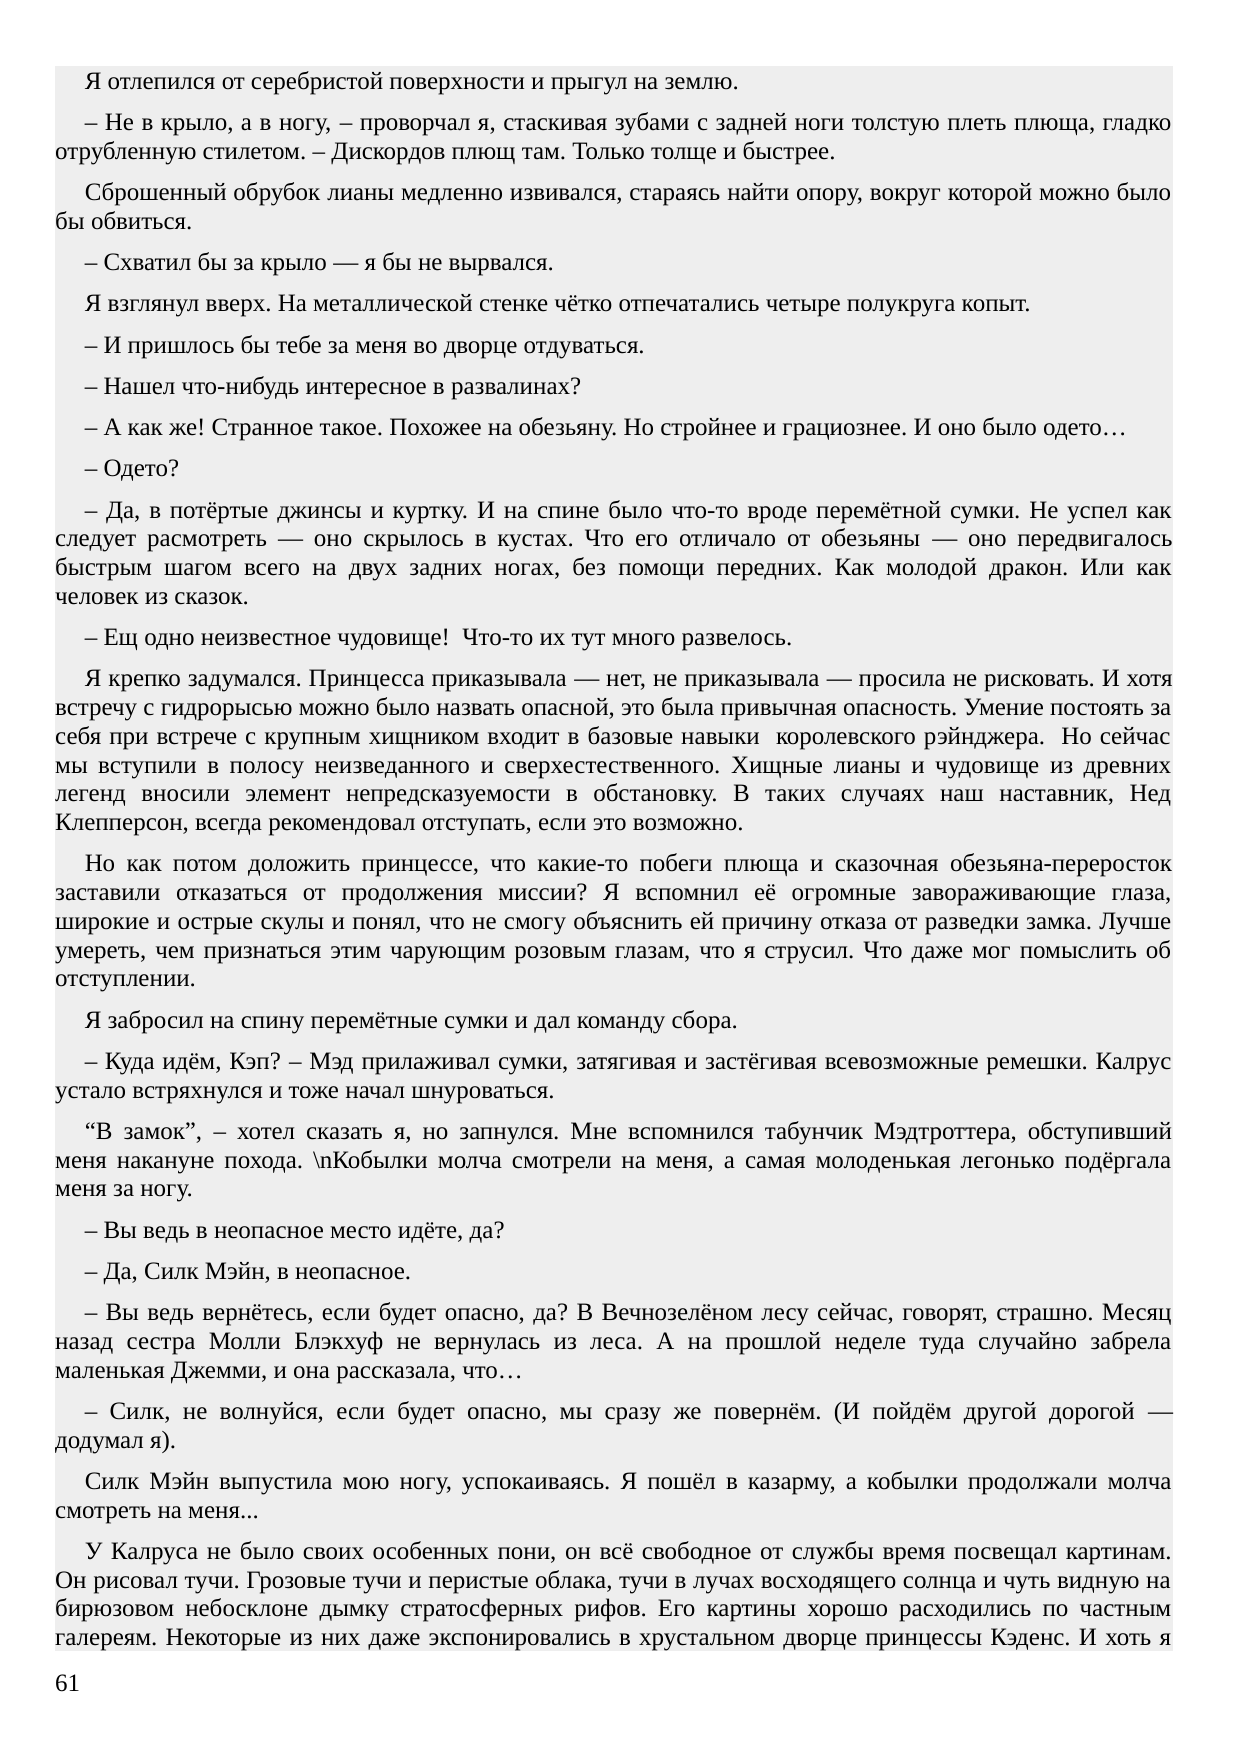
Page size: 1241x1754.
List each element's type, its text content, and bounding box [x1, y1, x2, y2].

text Сброшенный обрубок лианы медленно извивался, стараясь найти опору, вокруг которой можно было бы обвиться. [55, 177, 1173, 235]
text “В замок”, – хотел сказать я, но запнулся. Мне вспомнился табунчик Мэдтроттера, обступивший меня накануне похода. \nКобылки молча смотрели на меня, а самая молоденькая легонько подёргала меня за ногу. [55, 1116, 1173, 1202]
text – Да, Силк Мэйн, в неопасное. [55, 1256, 1173, 1285]
text – Одето? [55, 453, 1173, 482]
text – Вы ведь в неопасное место идёте, да? [55, 1215, 1173, 1243]
text – Не в крыло, а в ногу, – проворчал я, стаскивая зубами с задней ноги толстую плеть плюща, гладко отрубленную стилетом. – Дискордов плющ там. Только толще и быстрее. [55, 107, 1173, 165]
text Я отлепился от серебристой поверхности и прыгул на землю. [55, 66, 1173, 95]
text Но как потом доложить принцессе, что какие-то побеги плюща и сказочная обезьяна-переросток заставили отказаться от продолжения миссии? Я вспомнил её огромные завораживающие глаза, широкие и острые скулы и понял, что не смогу объяснить ей причину отказа от разведки замка. Лучше умереть, чем признаться этим чарующим розовым глазам, что я струсил. Что даже мог помыслить об отступлении. [55, 848, 1173, 992]
text – Ещ одно неизвестное чудовище! Что-то их тут много развелось. [55, 622, 1173, 651]
text Силк Мэйн выпустила мою ногу, успокаиваясь. Я пошёл в казарму, а кобылки продолжали молча смотреть на меня... [55, 1466, 1173, 1523]
text Я крепко задумался. Принцесса приказывала — нет, не приказывала — просила не рисковать. И хотя встречу с гидрорысью можно было назвать опасной, это была привычная опасность. Умение постоять за себя при встрече с крупным хищником входит в базовые навыки королевского рэйнджера. Но сейчас мы вступили в полосу неизведанного и сверхестественного. Хищные лианы и чудовище из древних легенд вносили элемент непредсказуемости в обстановку. В таких случаях наш наставник, Нед Клепперсон, всегда рекомендовал отступать, если это возможно. [55, 663, 1173, 836]
text Я забросил на спину перемётные сумки и дал команду сбора. [55, 1005, 1173, 1033]
text У Калруса не было своих особенных пони, он всё свободное от службы время посвещал картинам. Он рисовал тучи. Грозовые тучи и перистые облака, тучи в лучах восходящего солнца и чуть видную на бирюзовом небосклоне дымку стратосферных рифов. Его картины хорошо расходились по частным галереям. Некоторые из них даже экспонировались в хрустальном дворце принцессы Кэденс. И хоть я [55, 1536, 1173, 1651]
text – И пришлось бы тебе за меня во дворце отдуваться. [55, 330, 1173, 358]
text – Схватил бы за крыло — я бы не вырвался. [55, 247, 1173, 276]
text Я взглянул вверх. На металлической стенке чётко отпечатались четыре полукруга копыт. [55, 288, 1173, 317]
text – Вы ведь вернётесь, если будет опасно, да? В Вечнозелёном лесу сейчас, говорят, страшно. Месяц назад сестра Молли Блэкхуф не вернулась из леса. А на прошлой неделе туда случайно забрела маленькая Джемми, и она рассказала, что… [55, 1297, 1173, 1383]
text – А как же! Странное такое. Похожее на обезьяну. Но стройнее и грациознее. И оно было одето… [55, 412, 1173, 441]
text – Куда идём, Кэп? – Мэд прилаживал сумки, затягивая и застёгивая всевозможные ремешки. Калрус устало встряхнулся и тоже начал шнуроваться. [55, 1046, 1173, 1103]
text – Силк, не волнуйся, если будет опасно, мы сразу же повернём. (И пойдём другой дорогой — додумал я). [55, 1396, 1173, 1453]
text – Нашел что-нибудь интересное в развалинах? [55, 371, 1173, 400]
text – Да, в потёртые джинсы и куртку. И на спине было что-то вроде перемётной сумки. Не успел как следует расмотреть — оно скрылось в кустах. Что его отличало от обезьяны — оно передвигалось быстрым шагом всего на двух задних ногах, без помощи передних. Как молодой дракон. Или как человек из сказок. [55, 495, 1173, 610]
